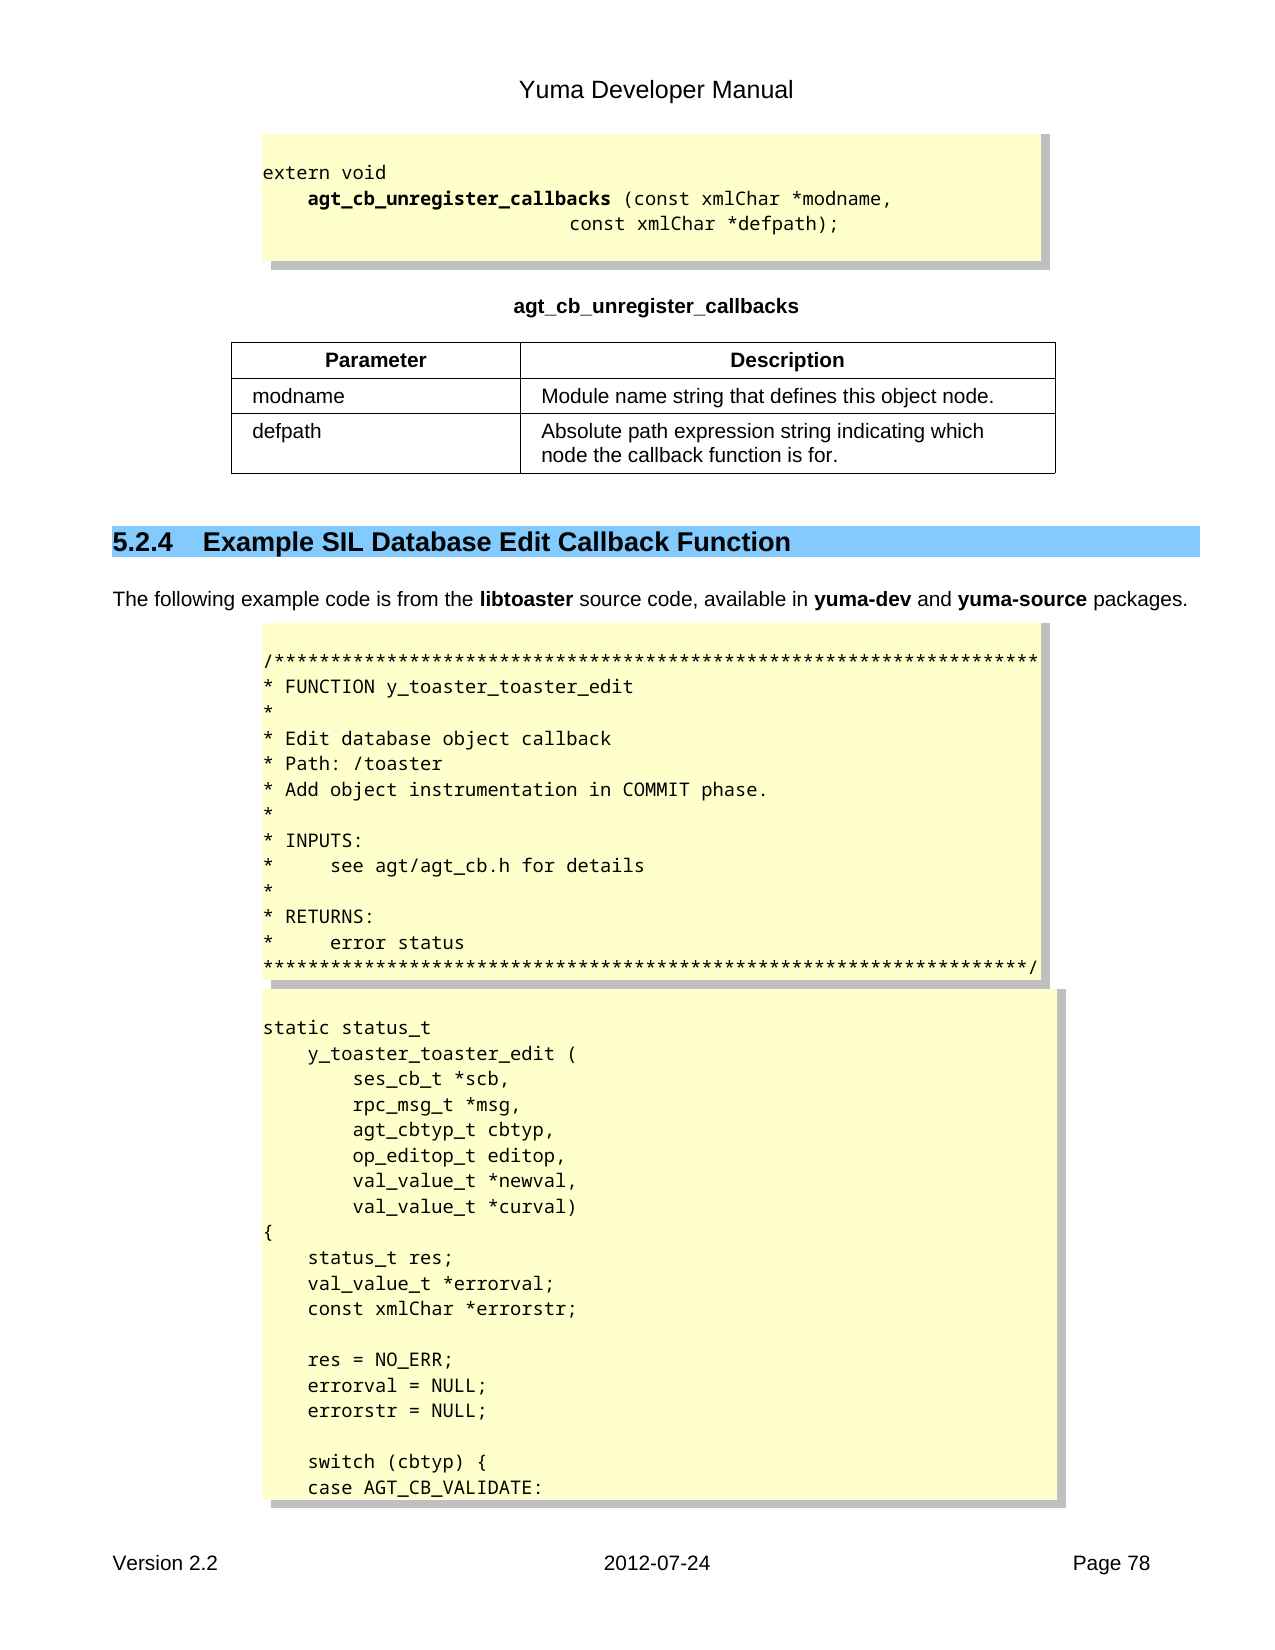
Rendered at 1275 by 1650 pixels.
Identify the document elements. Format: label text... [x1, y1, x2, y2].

text * Path: /toaster [262, 750, 1041, 776]
text agt_cb_unregister_callbacks (const xmlChar *modname, [262, 185, 1041, 210]
text * RETURNS: [262, 903, 1041, 929]
text const xmlChar *defpath); [262, 210, 1041, 236]
text * [262, 801, 1041, 827]
text extern void [262, 159, 1041, 185]
table_header Parameter [232, 343, 520, 378]
text ses_cb_t *scb, [262, 1066, 1057, 1091]
text case AGT_CB_VALIDATE: [262, 1474, 1057, 1499]
text ********************************************************************/ [262, 954, 1041, 980]
subtitle Example SIL Database Edit Callback Function [112, 526, 1200, 557]
text op_editop_t editop, [262, 1142, 1057, 1168]
text status_t res; [262, 1244, 1057, 1270]
table_cell Module name string that defines this object node. [521, 379, 1055, 413]
text val_value_t *curval) [262, 1193, 1057, 1219]
text /******************************************************************** [262, 648, 1041, 674]
text errorval = NULL; [262, 1372, 1057, 1397]
text { [262, 1219, 1057, 1244]
table_cell modname [232, 379, 520, 413]
text * [262, 878, 1041, 903]
text y_toaster_toaster_edit ( [262, 1040, 1057, 1066]
text * FUNCTION y_toaster_toaster_edit [262, 674, 1041, 699]
text rpc_msg_t *msg, [262, 1091, 1057, 1117]
text * INPUTS: [262, 827, 1041, 852]
table_cell Absolute path expression string indicating which node the callback function is for. [521, 414, 1055, 473]
text val_value_t *newval, [262, 1168, 1057, 1193]
text switch (cbtyp) { [262, 1448, 1057, 1474]
table_cell defpath [232, 414, 520, 473]
text agt_cbtyp_t cbtyp, [262, 1117, 1057, 1142]
text * see agt/agt_cb.h for details [262, 852, 1041, 878]
text * Add object instrumentation in COMMIT phase. [262, 776, 1041, 801]
text The following example code is from the libtoaster source code, available in yuma-dev and yuma-source packages. [112, 586, 1200, 610]
table_header Description [521, 343, 1055, 378]
text const xmlChar *errorstr; [262, 1295, 1057, 1321]
text * [262, 699, 1041, 725]
text * error status [262, 929, 1041, 954]
text val_value_t *errorval; [262, 1270, 1057, 1295]
subtitle agt_cb_unregister_callbacks [127, 294, 1185, 318]
text * Edit database object callback [262, 725, 1041, 750]
text errorstr = NULL; [262, 1397, 1057, 1423]
text res = NO_ERR; [262, 1346, 1057, 1372]
text static status_t [262, 1014, 1057, 1040]
